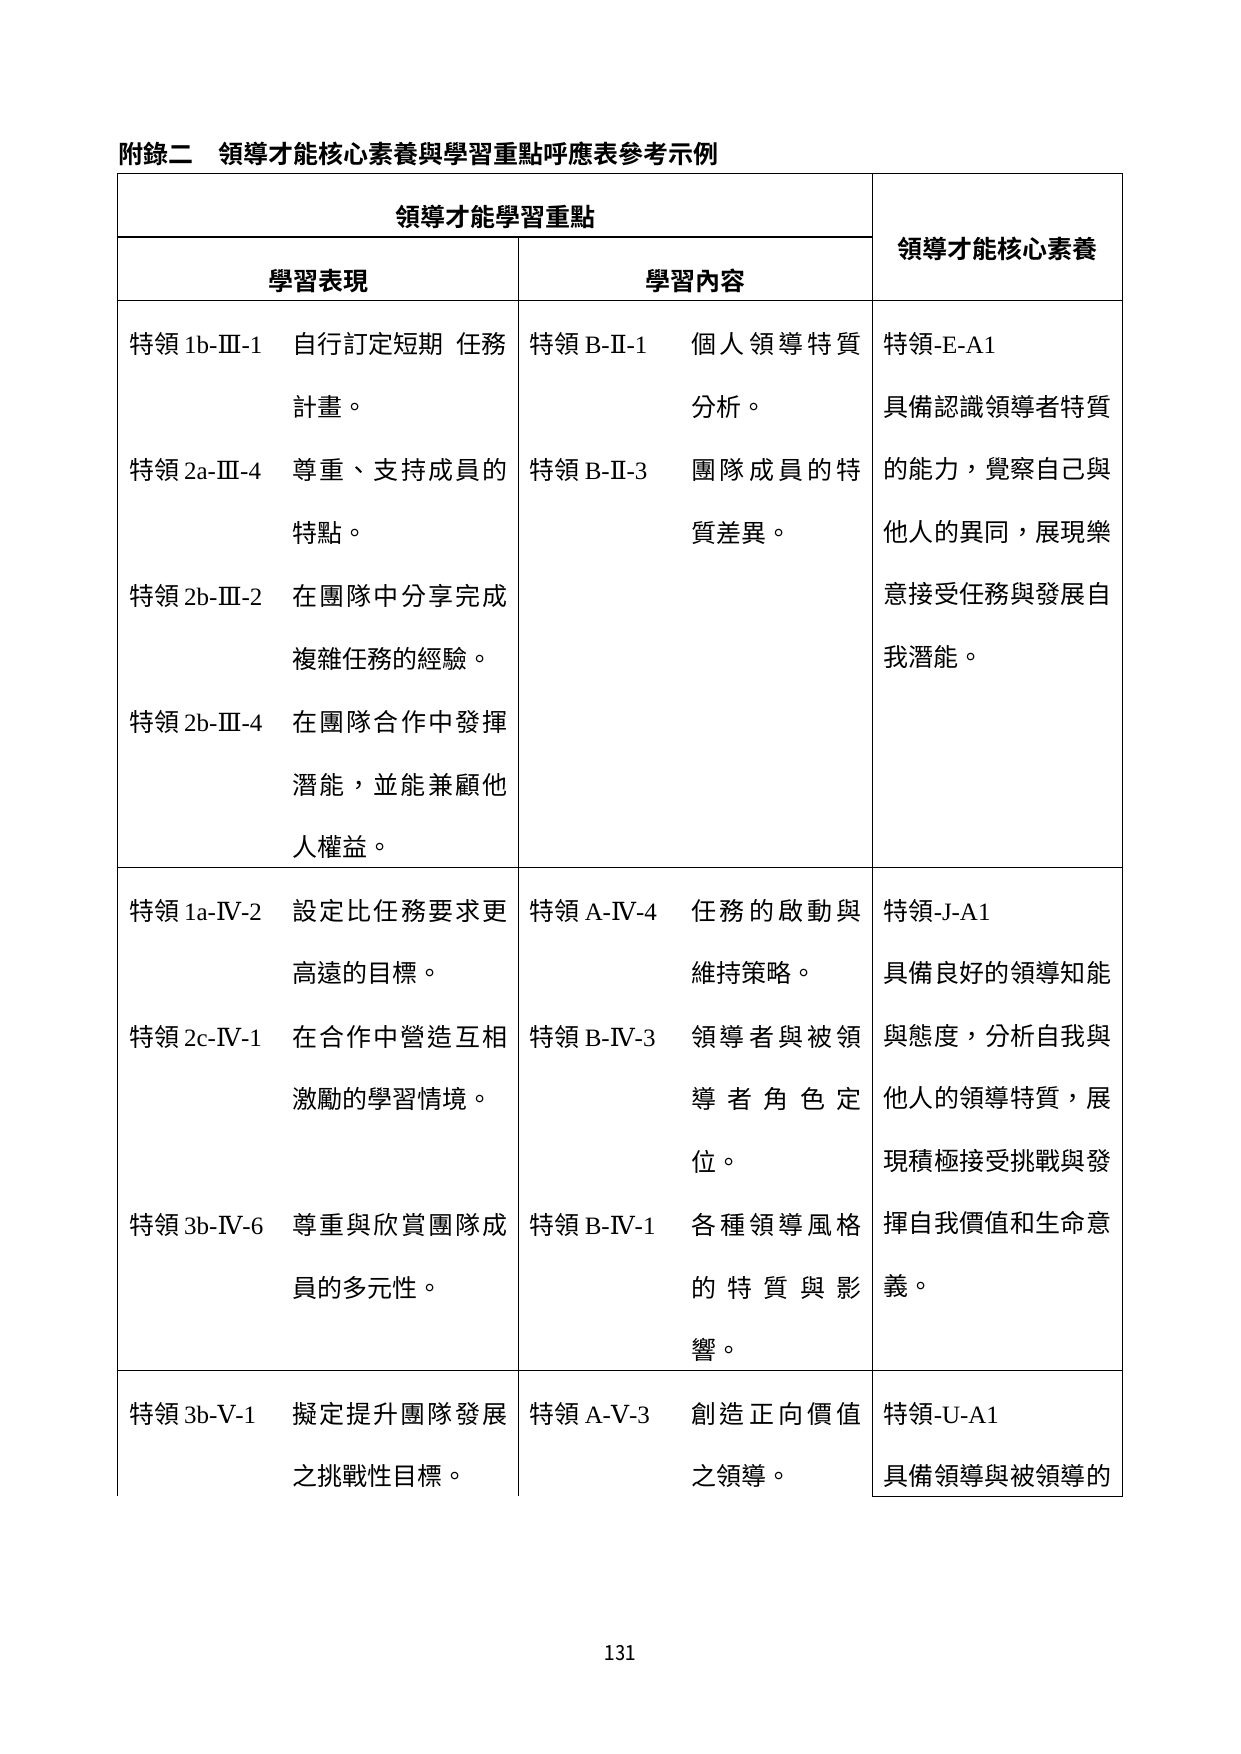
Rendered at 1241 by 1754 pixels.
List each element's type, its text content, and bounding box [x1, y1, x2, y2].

table_cell 在合作中營造互相激勵的學習情境。 [281, 993, 518, 1181]
table_cell 自行訂定短期 任務計畫。 [281, 301, 518, 426]
table_cell 領導者與被領導者角色定位。 [680, 993, 872, 1181]
table_cell 團隊成員的特質差異。 [680, 426, 872, 552]
table_cell 在團隊中分享完成複雜任務的經驗。 [281, 552, 518, 678]
table_cell 特領B-Ⅳ-3 [519, 993, 679, 1181]
table_cell [680, 552, 872, 867]
table_cell 特領B-Ⅱ-1 [519, 301, 679, 426]
table_cell 特領2b-Ⅲ-4 [118, 678, 281, 867]
table_cell 特領-E-A1 具備認識領導者特質的能力，覺察自己與他人的異同，展現樂意接受任務與發展自我潛能。 [873, 301, 1122, 867]
table_cell 尊重與欣賞團隊成員的多元性。 [281, 1181, 518, 1370]
table_cell 特領B-Ⅳ-1 [519, 1181, 679, 1370]
table_cell 學習內容 [519, 238, 872, 300]
table_cell 特領A-Ⅴ-3 [519, 1371, 679, 1496]
table_cell 任務的啟動與維持策略。 [680, 868, 872, 993]
table_cell 特領2c-Ⅳ-1 [118, 993, 281, 1181]
table_cell 各種領導風格的特質與影響。 [680, 1181, 872, 1370]
table_cell 特領-U-A1 具備領導與被領導的 [873, 1371, 1122, 1496]
table_cell 特領B-Ⅱ-3 [519, 426, 679, 552]
table_header 領導才能學習重點 [118, 174, 872, 236]
table_cell 設定比任務要求更高遠的目標。 [281, 868, 518, 993]
table_cell 特領2a-Ⅲ-4 [118, 426, 281, 552]
table_header 領導才能核心素養 [873, 174, 1122, 300]
table_cell 特領1a-Ⅳ-2 [118, 868, 281, 993]
table_cell 尊重、支持成員的特點。 [281, 426, 518, 552]
table_cell 特領A-Ⅳ-4 [519, 868, 679, 993]
table_cell 在團隊合作中發揮潛能，並能兼顧他人權益。 [281, 678, 518, 867]
table_cell 特領1b-Ⅲ-1 [118, 301, 281, 426]
table_cell 創造正向價值之領導。 [680, 1371, 872, 1496]
table_cell 特領2b-Ⅲ-2 [118, 552, 281, 678]
table_cell 學習表現 [118, 238, 518, 300]
table_cell 特領3b-Ⅳ-6 [118, 1181, 281, 1370]
table_cell 特領3b-Ⅴ-1 [118, 1371, 281, 1496]
table_cell [519, 552, 679, 867]
text 附錄二 領導才能核心素養與學習重點呼應表參考示例 [118, 127, 1122, 173]
table_cell 特領-J-A1 具備良好的領導知能與態度，分析自我與他人的領導特質，展現積極接受挑戰與發揮自我價值和生命意義。 [873, 868, 1122, 1370]
table_cell 擬定提升團隊發展之挑戰性目標。 [281, 1371, 518, 1496]
table_cell 個人領導特質分析。 [680, 301, 872, 426]
